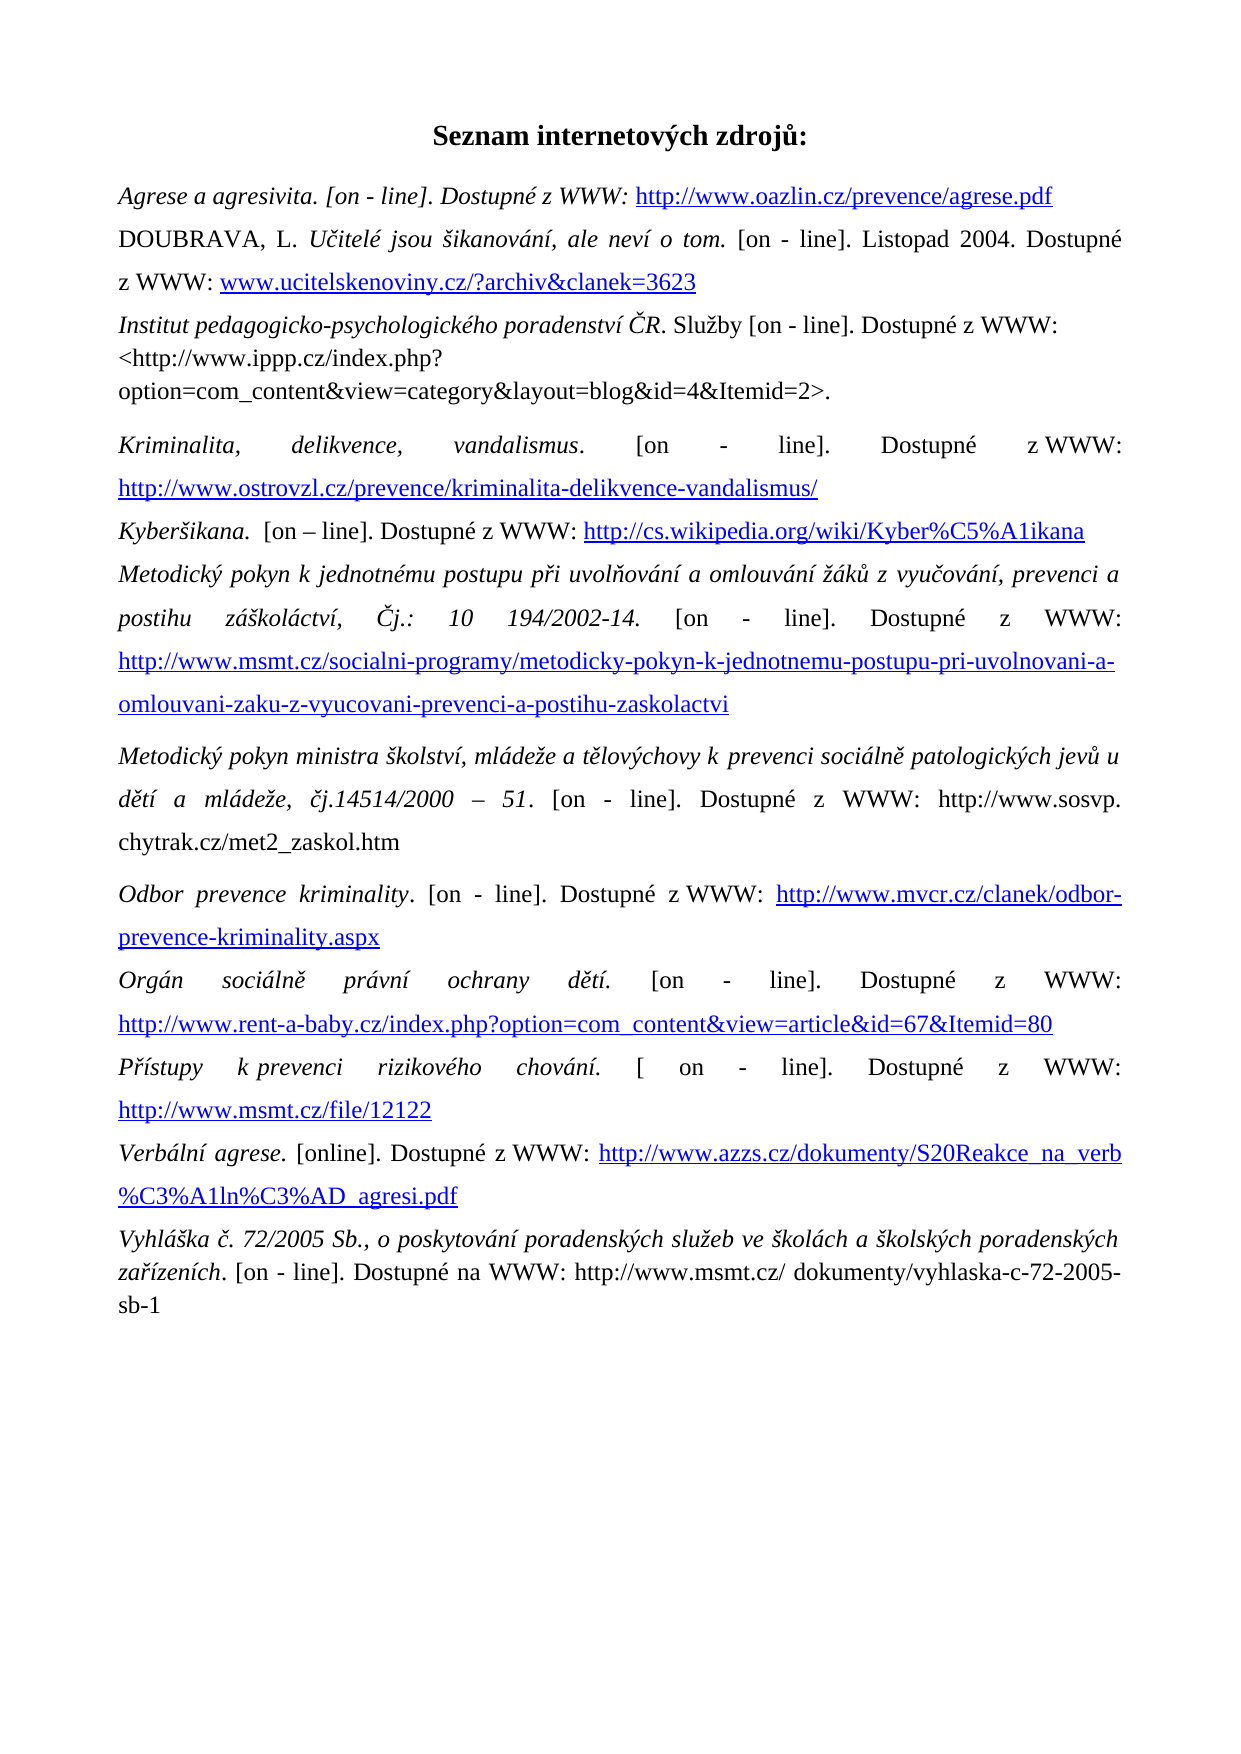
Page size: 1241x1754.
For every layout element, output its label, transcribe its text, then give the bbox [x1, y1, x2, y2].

text Metodický pokyn k jednotnému postupu při uvolňování a omlouvání žáků z vyučování, prevenci a postihu záškoláctví, Čj.: 10 194/2002-14. [on - line]. Dostupné z WWW: http://www.msmt.cz/socialni-programy/metodicky-pokyn-k-jednotnemu-postupu-pri-uvolnovani-a-omlouvani-zaku-z-vyucovani-prevenci-a-postihu-zaskolactvi [118, 559, 1122, 718]
text Orgán sociálně právní ochrany dětí. [on - line]. Dostupné z WWW: http://www.rent-a-baby.cz/index.php?option=com_content&view=article&id=67&Itemid=80 [118, 966, 1122, 1037]
text Odbor prevence kriminality. [on - line]. Dostupné z WWW: http://www.mvcr.cz/clanek/odbor-prevence-kriminality.aspx [118, 879, 1122, 951]
text Přístupy k prevenci rizikového chování. [ on - line]. Dostupné z WWW: http://www.msmt.cz/file/12122 [118, 1052, 1122, 1124]
text Agrese a agresivita. [on - line]. Dostupné z WWW: http://www.oazlin.cz/prevence/agrese.pdf [118, 181, 1122, 210]
text Kyberšikana. [on – line]. Dostupné z WWW: http://cs.wikipedia.org/wiki/Kyber%C5%A1ikana [118, 516, 1122, 545]
text Institut pedagogicko-psychologického poradenství ČR. Služby [on - line]. Dostupné z WWW: <http://www.ippp.cz/index.php?option=com_content&view=category&layout=blog&id=4&Itemid=2>. [118, 310, 1122, 405]
text Verbální agrese. [online]. Dostupné z WWW: http://www.azzs.cz/dokumenty/S20Reakce_na_verb%C3%A1ln%C3%AD_agresi.pdf [118, 1138, 1122, 1210]
subtitle Seznam internetových zdrojů: [118, 118, 1122, 152]
text DOUBRAVA, L. Učitelé jsou šikanování, ale neví o tom. [on - line]. Listopad 2004. Dostupné z WWW: www.ucitelskenoviny.cz/?archiv&clanek=3623 [118, 224, 1122, 296]
text Vyhláška č. 72/2005 Sb., o poskytování poradenských služeb ve školách a školských poradenských zařízeních. [on - line]. Dostupné na WWW: http://www.msmt.cz/ dokumenty/vyhlaska-c-72-2005-sb-1 [118, 1224, 1122, 1319]
text Metodický pokyn ministra školství, mládeže a tělovýchovy k prevenci sociálně patologických jevů u dětí a mládeže, čj.14514/2000 – 51. [on - line]. Dostupné z WWW: http://www.sosvp. chytrak.cz/met2_zaskol.htm [118, 741, 1122, 856]
text Kriminalita, delikvence, vandalismus. [on - line]. Dostupné z WWW: http://www.ostrovzl.cz/prevence/kriminalita-delikvence-vandalismus/ [118, 430, 1122, 502]
